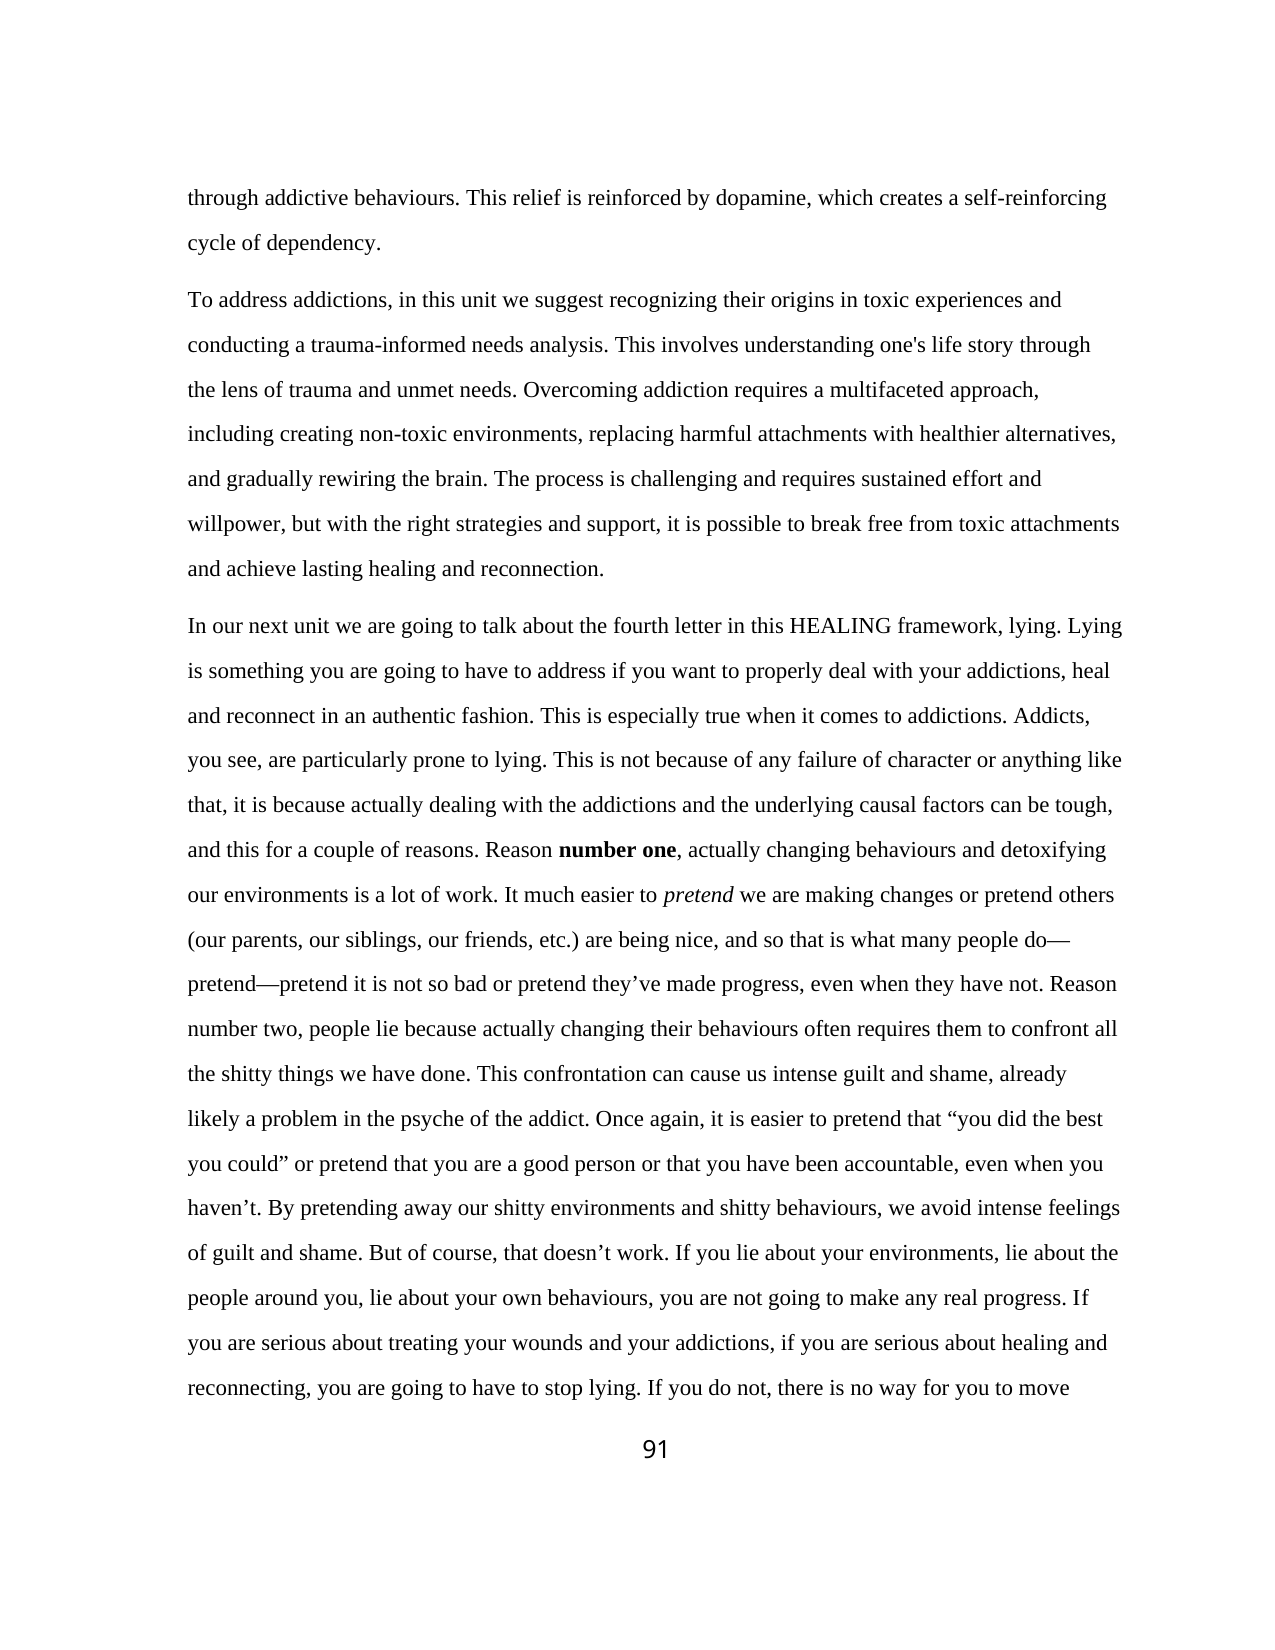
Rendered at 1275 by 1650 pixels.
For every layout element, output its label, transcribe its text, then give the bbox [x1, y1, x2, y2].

text In our next unit we are going to talk about the fourth letter in this HEALING framework, lying. Lying is something you are going to have to address if you want to properly deal with your addictions, heal and reconnect in an authentic fashion. This is especially true when it comes to addictions. Addicts, you see, are particularly prone to lying. This is not because of any failure of character or anything like that, it is because actually dealing with the addictions and the underlying causal factors can be tough, and this for a couple of reasons. Reason number one, actually changing behaviours and detoxifying our environments is a lot of work. It much easier to pretend we are making changes or pretend others (our parents, our siblings, our friends, etc.) are being nice, and so that is what many people do—pretend—pretend it is not so bad or pretend they’ve made progress, even when they have not. Reason number two, people lie because actually changing their behaviours often requires them to confront all the shitty things we have done. This confrontation can cause us intense guilt and shame, already likely a problem in the psyche of the addict. Once again, it is easier to pretend that “you did the best you could” or pretend that you are a good person or that you have been accountable, even when you haven’t. By pretending away our shitty environments and shitty behaviours, we avoid intense feelings of guilt and shame. But of course, that doesn’t work. If you lie about your environments, lie about the people around you, lie about your own behaviours, you are not going to make any real progress. If you are serious about treating your wounds and your addictions, if you are serious about healing and reconnecting, you are going to have to stop lying. If you do not, there is no way for you to move [187, 612, 1125, 1400]
text through addictive behaviours. This relief is reinforced by dopamine, which creates a self-reinforcing cycle of dependency. [187, 184, 1125, 255]
text To address addictions, in this unit we suggest recognizing their origins in toxic experiences and conducting a trauma-informed needs analysis. This involves understanding one's life story through the lens of trauma and unmet needs. Overcoming addiction requires a multifaceted approach, including creating non-toxic environments, replacing harmful attachments with healthier alternatives, and gradually rewiring the brain. The process is challenging and requires sustained effort and willpower, but with the right strategies and support, it is possible to break free from toxic attachments and achieve lasting healing and reconnection. [187, 286, 1125, 581]
